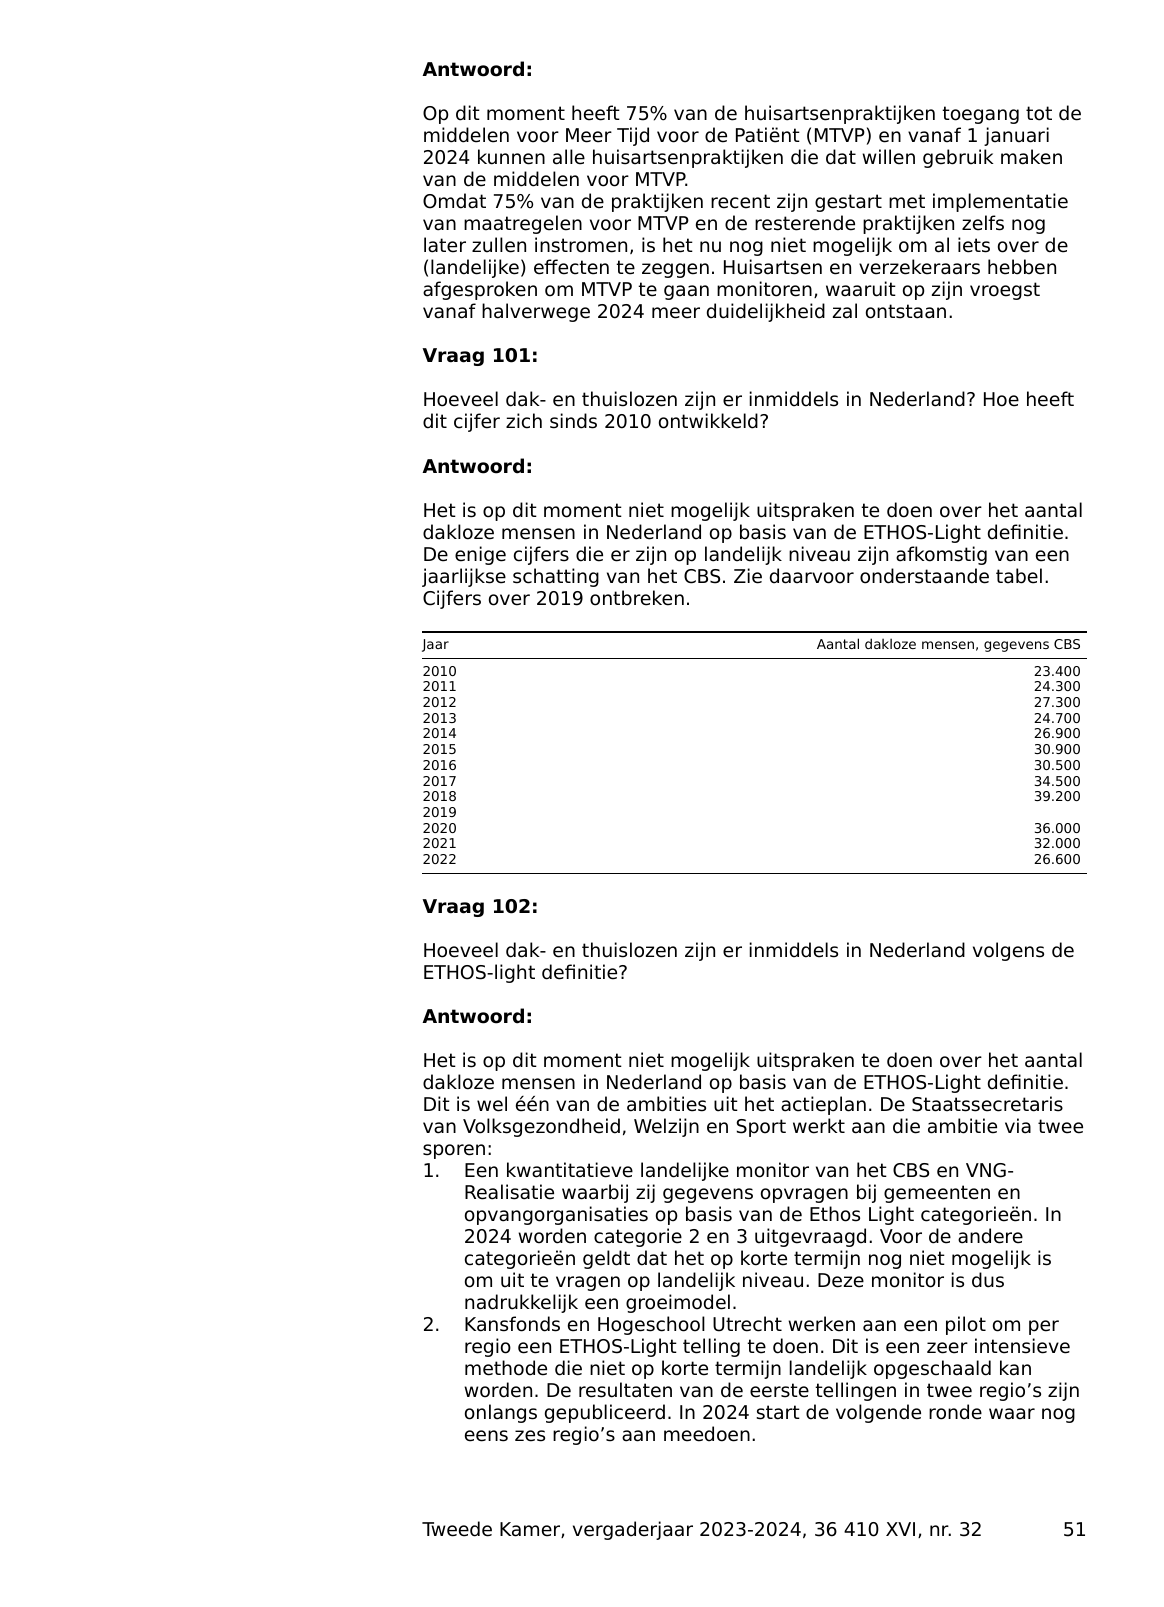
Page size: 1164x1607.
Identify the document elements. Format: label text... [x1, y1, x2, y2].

table_cell 30.500 [555, 758, 1087, 773]
text 2. Kansfonds en Hogeschool Utrecht werken aan een pilot om per regio een ETHOS-Light telling te doen. Dit is een zeer intensieve methode die niet op korte termijn landelijk opgeschaald kan worden. De resultaten van de eerste tellingen in twee regio’s zijn onlangs gepubliceerd. In 2024 start de volgende ronde waar nog eens zes regio’s aan meedoen. [422, 1314, 1087, 1446]
table_cell 2010 [422, 659, 555, 679]
table_cell 2015 [422, 742, 555, 758]
table_cell 2021 [422, 836, 555, 852]
subtitle Vraag 102: [422, 896, 1087, 918]
table_cell 2014 [422, 726, 555, 742]
table_cell 24.300 [555, 679, 1087, 695]
table_cell 23.400 [555, 659, 1087, 679]
subtitle Antwoord: [422, 59, 1087, 81]
table_cell 2017 [422, 774, 555, 789]
table_cell 27.300 [555, 695, 1087, 711]
table_cell 2016 [422, 758, 555, 773]
subtitle Vraag 101: [422, 345, 1087, 367]
text Op dit moment heeft 75% van de huisartsenpraktijken toegang tot de middelen voor Meer Tijd voor de Patiënt (MTVP) en vanaf 1 januari 2024 kunnen alle huisartsenpraktijken die dat willen gebruik maken van de middelen voor MTVP. [422, 103, 1087, 191]
table_cell 24.700 [555, 711, 1087, 726]
table_cell 2019 [422, 805, 555, 821]
text Hoeveel dak- en thuislozen zijn er inmiddels in Nederland volgens de ETHOS-light definitie? [422, 940, 1087, 984]
table_cell 2022 [422, 852, 555, 872]
table_cell [555, 805, 1087, 821]
table_header Jaar [422, 633, 555, 658]
table_cell 2018 [422, 789, 555, 805]
table_cell 34.500 [555, 774, 1087, 789]
table_cell 2013 [422, 711, 555, 726]
table_header Aantal dakloze mensen, gegevens CBS [555, 633, 1087, 658]
table_cell 2012 [422, 695, 555, 711]
table_cell 2011 [422, 679, 555, 695]
text Het is op dit moment niet mogelijk uitspraken te doen over het aantal dakloze mensen in Nederland op basis van de ETHOS-Light definitie. Dit is wel één van de ambities uit het actieplan. De Staatssecretaris van Volksgezondheid, Welzijn en Sport werkt aan die ambitie via twee sporen: [422, 1050, 1087, 1160]
table_cell 39.200 [555, 789, 1087, 805]
text 1. Een kwantitatieve landelijke monitor van het CBS en VNG-Realisatie waarbij zij gegevens opvragen bij gemeenten en opvangorganisaties op basis van de Ethos Light categorieën. In 2024 worden categorie 2 en 3 uitgevraagd. Voor de andere categorieën geldt dat het op korte termijn nog niet mogelijk is om uit te vragen op landelijk niveau. Deze monitor is dus nadrukkelijk een groeimodel. [422, 1160, 1087, 1314]
text Hoeveel dak- en thuislozen zijn er inmiddels in Nederland? Hoe heeft dit cijfer zich sinds 2010 ontwikkeld? [422, 389, 1087, 433]
subtitle Antwoord: [422, 1006, 1087, 1028]
text Het is op dit moment niet mogelijk uitspraken te doen over het aantal dakloze mensen in Nederland op basis van de ETHOS-Light definitie. De enige cijfers die er zijn op landelijk niveau zijn afkomstig van een jaarlijkse schatting van het CBS. Zie daarvoor onderstaande tabel. Cijfers over 2019 ontbreken. [422, 500, 1087, 609]
table_cell 26.900 [555, 726, 1087, 742]
table_cell 2020 [422, 821, 555, 836]
subtitle Antwoord: [422, 456, 1087, 477]
table_cell 32.000 [555, 836, 1087, 852]
table_cell 26.600 [555, 852, 1087, 872]
table_cell 36.000 [555, 821, 1087, 836]
table_cell 30.900 [555, 742, 1087, 758]
text Omdat 75% van de praktijken recent zijn gestart met implementatie van maatregelen voor MTVP en de resterende praktijken zelfs nog later zullen instromen, is het nu nog niet mogelijk om al iets over de (landelijke) effecten te zeggen. Huisartsen en verzekeraars hebben afgesproken om MTVP te gaan monitoren, waaruit op zijn vroegst vanaf halverwege 2024 meer duidelijkheid zal ontstaan. [422, 191, 1087, 323]
